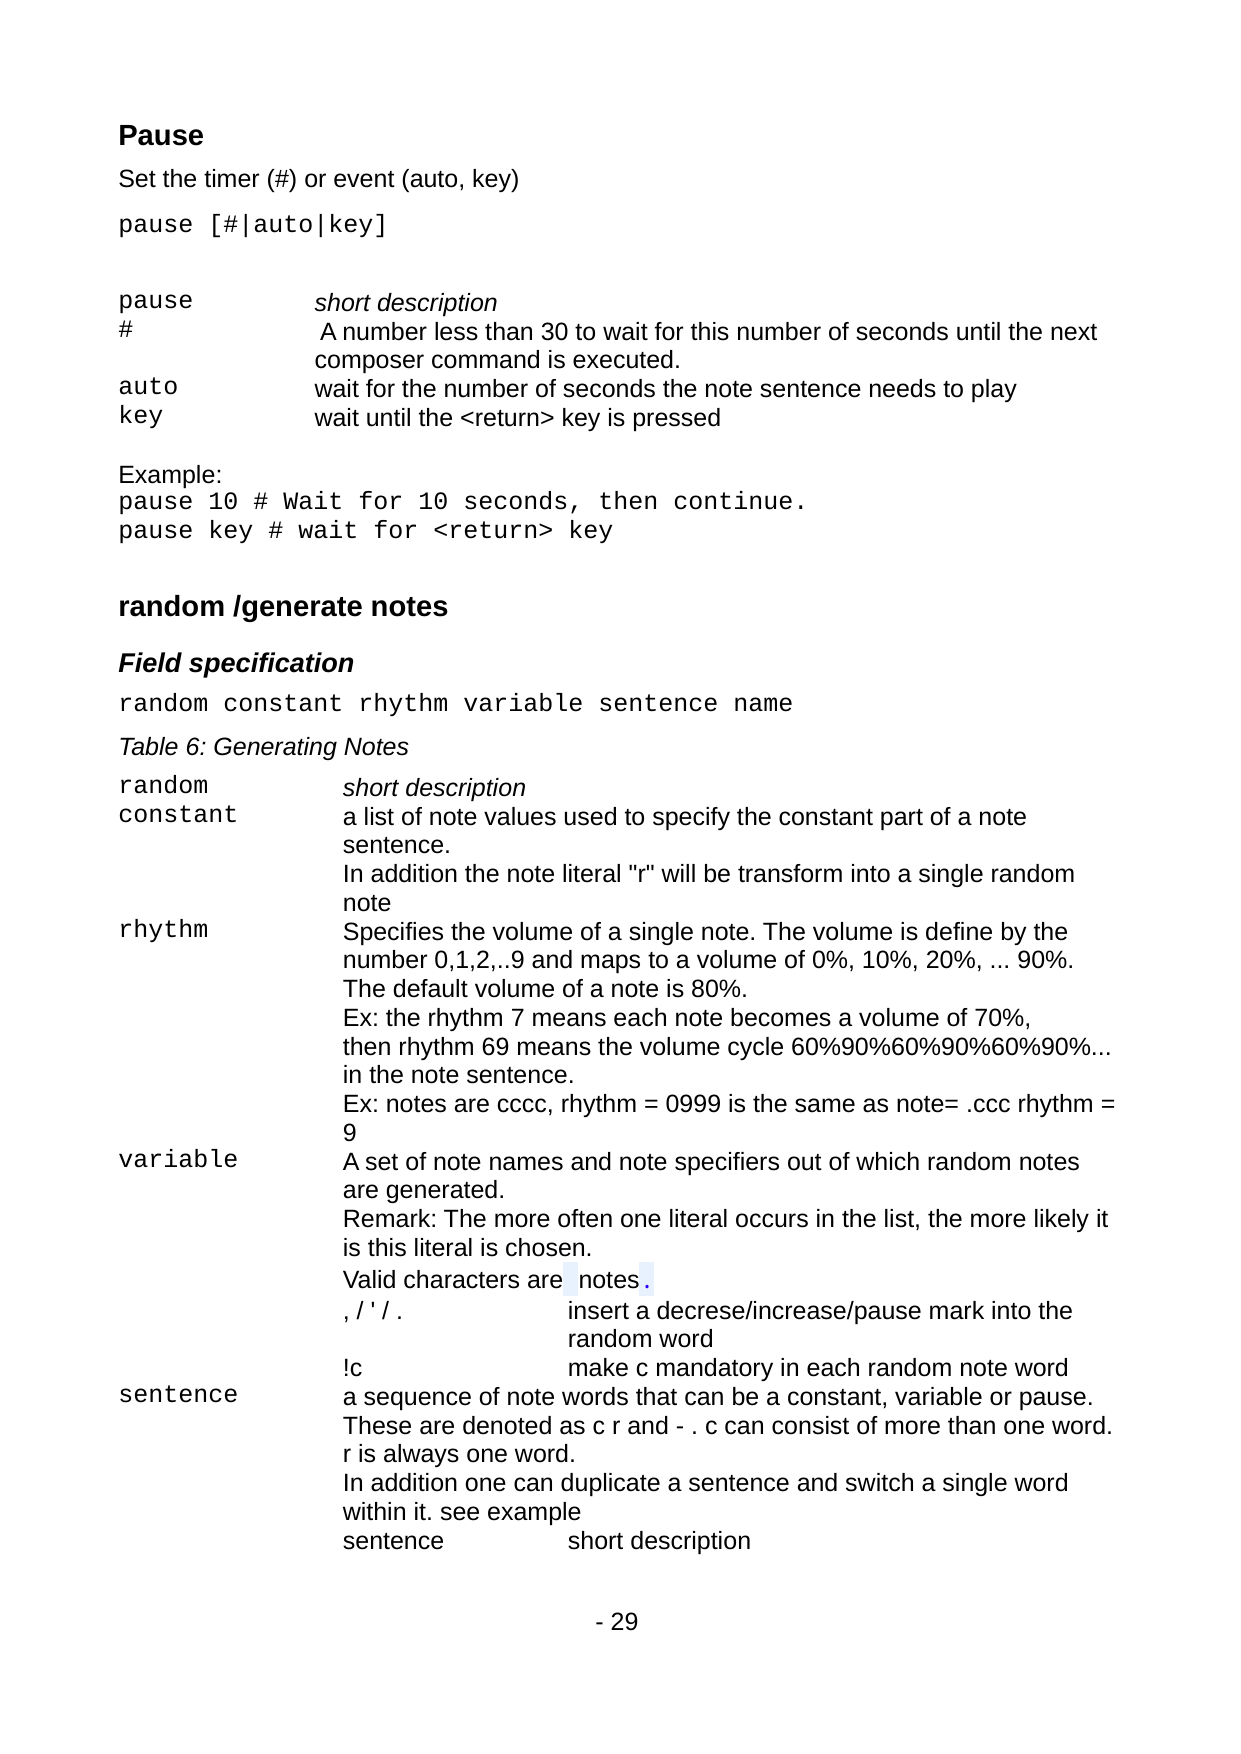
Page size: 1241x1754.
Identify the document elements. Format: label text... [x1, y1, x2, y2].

text Table 6: Generating Notes [118, 732, 1122, 760]
table_header random [118, 773, 343, 802]
text pause [#|auto|key] [118, 212, 1122, 240]
table_cell key [118, 403, 314, 431]
table_cell Specifies the volume of a single note. The volume is define by the number 0,1,2,..9 and maps to a volume of 0%, 10%, 20%, ... 90%. The default volume of a note is 80%. Ex: the rhythm 7 means each note becomes a volume of 70%, then rhythm 69 means the volume cycle 60%90%60%90%60%90%... in the note sentence. Ex: notes are cccc, rhythm = 0999 is the same as note= .ccc rhythm = 9 [343, 917, 1122, 1147]
table_cell [118, 1353, 343, 1382]
table_cell [118, 1296, 343, 1353]
table_header pause [118, 288, 314, 316]
text Example: [118, 460, 1122, 489]
table_cell a sequence of note words that can be a constant, variable or pause. These are denoted as c r and - . c can consist of more than one word. r is always one word. In addition one can duplicate a sentence and switch a single word within it. see example [343, 1382, 1122, 1526]
table_cell !c [343, 1353, 568, 1382]
table_cell # [118, 316, 314, 374]
table_cell insert a decrese/increase/pause mark into the random word [568, 1296, 1122, 1353]
text Set the timer (#) or event (auto, key) [118, 164, 1122, 193]
table_cell , / ' / . [343, 1296, 568, 1353]
table_cell A number less than 30 to wait for this number of seconds until the next composer command is executed. [314, 316, 1122, 374]
table_header short description [343, 773, 1122, 802]
table_cell rhythm [118, 917, 343, 1147]
table_cell A set of note names and note specifiers out of which random notes are generated. Remark: The more often one literal occurs in the list, the more likely it is this literal is chosen. Valid characters are notes. [343, 1147, 1122, 1296]
table_cell [118, 1526, 343, 1554]
table_cell short description [568, 1526, 1122, 1554]
table_cell a list of note values used to specify the constant part of a note sentence. In addition the note literal "r" will be transform into a single random note [343, 802, 1122, 917]
table_cell sentence [118, 1382, 343, 1526]
table_cell constant [118, 802, 343, 917]
table_cell wait until the <return> key is pressed [314, 403, 1122, 431]
table_cell variable [118, 1147, 343, 1296]
text random constant rhythm variable sentence name [118, 691, 1122, 719]
table_cell make c mandatory in each random note word [568, 1353, 1122, 1382]
table_cell auto [118, 374, 314, 403]
table_cell wait for the number of seconds the note sentence needs to play [314, 374, 1122, 403]
table_cell sentence [343, 1526, 568, 1554]
text pause key # wait for <return> key [118, 517, 1122, 546]
subtitle Field specification [118, 647, 1122, 678]
text pause 10 # Wait for 10 seconds, then continue. [118, 489, 1122, 517]
subtitle random /generate notes [118, 588, 1122, 622]
subtitle Pause [118, 118, 1122, 152]
table_header short description [314, 288, 1122, 316]
